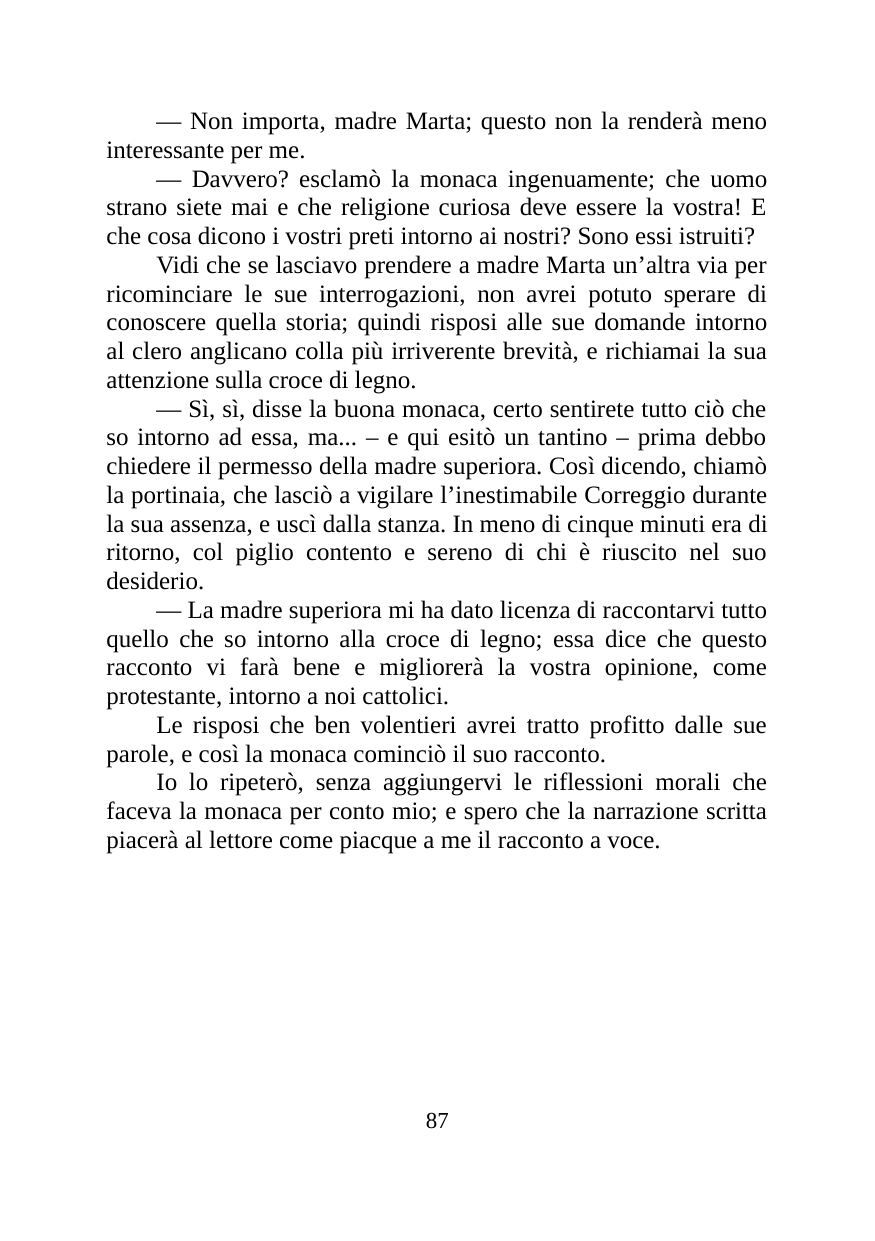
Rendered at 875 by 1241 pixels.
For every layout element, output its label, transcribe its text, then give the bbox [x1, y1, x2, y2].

text Le risposi che ben volentieri avrei tratto profitto dalle sue parole, e così la monaca cominciò il suo racconto. [106, 710, 768, 767]
text — Non importa, madre Marta; questo non la renderà meno interessante per me. [106, 106, 768, 164]
text Vidi che se lasciavo prendere a madre Marta un’altra via per ricominciare le sue interrogazioni, non avrei potuto sperare di conoscere quella storia; quindi risposi alle sue domande intorno al clero anglicano colla più irriverente brevità, e richiamai la sua attenzione sulla croce di legno. [106, 250, 768, 394]
text Io lo ripeterò, senza aggiungervi le riflessioni morali che faceva la monaca per conto mio; e spero che la narrazione scritta piacerà al lettore come piacque a me il racconto a voce. [106, 767, 768, 854]
text — Davvero? esclamò la monaca ingenuamente; che uomo strano siete mai e che religione curiosa deve essere la vostra! E che cosa dicono i vostri preti intorno ai nostri? Sono essi istruiti? [106, 164, 768, 250]
text — Sì, sì, disse la buona monaca, certo sentirete tutto ciò che so intorno ad essa, ma... – e qui esitò un tantino – prima debbo chiedere il permesso della madre superiora. Così dicendo, chiamò la portinaia, che lasciò a vigilare l’inestimabile Correggio durante la sua assenza, e uscì dalla stanza. In meno di cinque minuti era di ritorno, col piglio contento e sereno di chi è riuscito nel suo desiderio. [106, 394, 768, 595]
text — La madre superiora mi ha dato licenza di raccontarvi tutto quello che so intorno alla croce di legno; essa dice che questo racconto vi farà bene e migliorerà la vostra opinione, come protestante, intorno a noi cattolici. [106, 595, 768, 710]
